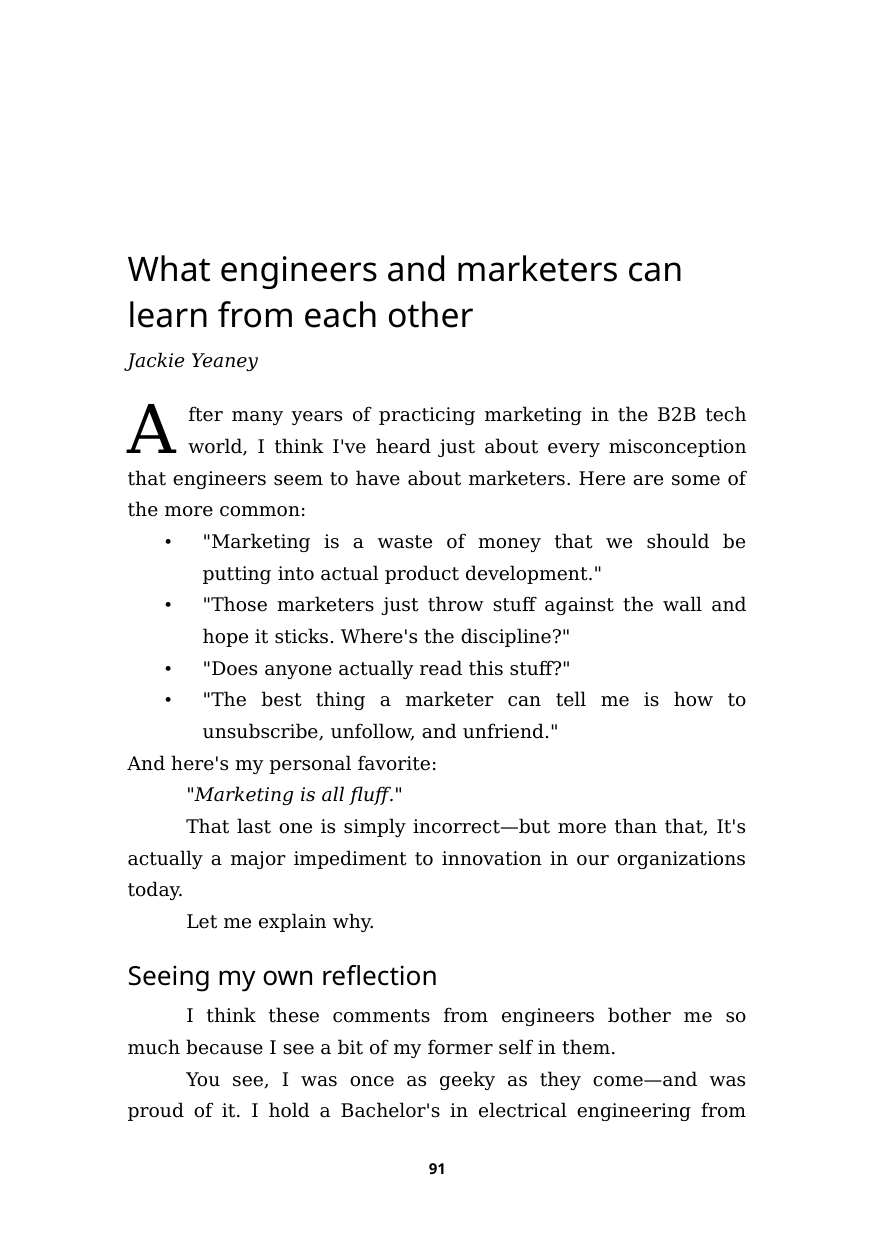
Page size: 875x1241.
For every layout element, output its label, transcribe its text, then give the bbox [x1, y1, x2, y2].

subtitle What engineers and marketers can learn from each other [127, 246, 747, 338]
text You see, I was once as geeky as they come—and was proud of it. I hold a Bachelor's in electrical engineering from [127, 1069, 747, 1122]
text And here's my personal favorite: [127, 753, 747, 774]
text After many years of practicing marketing in the B2B tech world, I think I've heard just about every misconception that engineers seem to have about marketers. Here are some of the more common: [127, 404, 747, 521]
text "Marketing is all fluff." [127, 784, 747, 806]
list "Those marketers just throw stuff against the wall and hope it sticks. Where's the discipline?" [165, 594, 747, 648]
text Jackie Yeaney [127, 350, 747, 372]
list "Marketing is a waste of money that we should be putting into actual product development." [165, 531, 747, 584]
text Let me explain why. [127, 911, 747, 933]
list "Does anyone actually read this stuff?" [165, 658, 747, 679]
subtitle Seeing my own reflection [127, 957, 747, 993]
list "The best thing a marketer can tell me is how to unsubscribe, unfollow, and unfriend." [165, 689, 747, 743]
text That last one is simply incorrect—but more than that, It's actually a major impediment to innovation in our organizations today. [127, 816, 747, 901]
text I think these comments from engineers bother me so much because I see a bit of my former self in them. [127, 1006, 747, 1059]
